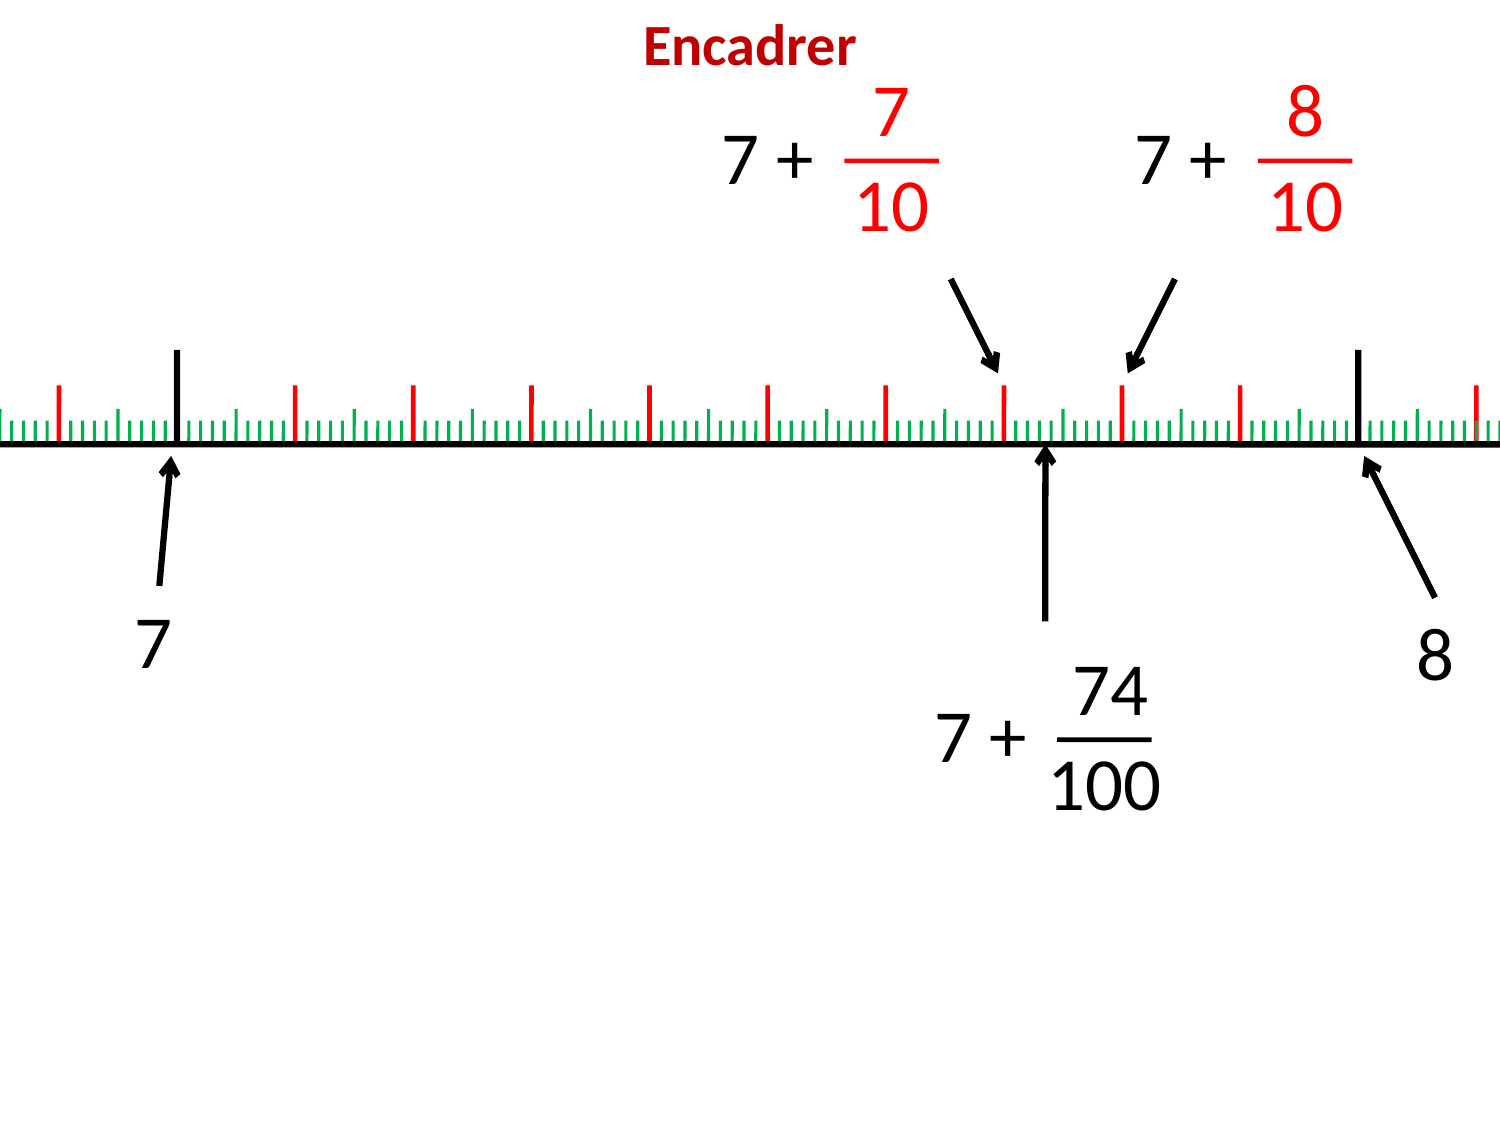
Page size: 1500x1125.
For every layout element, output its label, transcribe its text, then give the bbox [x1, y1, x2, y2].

text_box 7 [844, 85, 939, 148]
text_box 7 + [1116, 101, 1247, 207]
text_box 100 [1021, 727, 1187, 833]
text_box 7 + [915, 680, 1046, 786]
text_box 10 [808, 148, 975, 254]
text_box 7 + [702, 101, 833, 207]
text_box 7 [88, 586, 219, 691]
text_box 10 [1222, 148, 1388, 254]
text_box 74 [1057, 633, 1164, 727]
text_box Encadrer [312, 0, 1187, 85]
text_box 8 [1257, 54, 1353, 148]
text_box 8 [1370, 597, 1500, 703]
